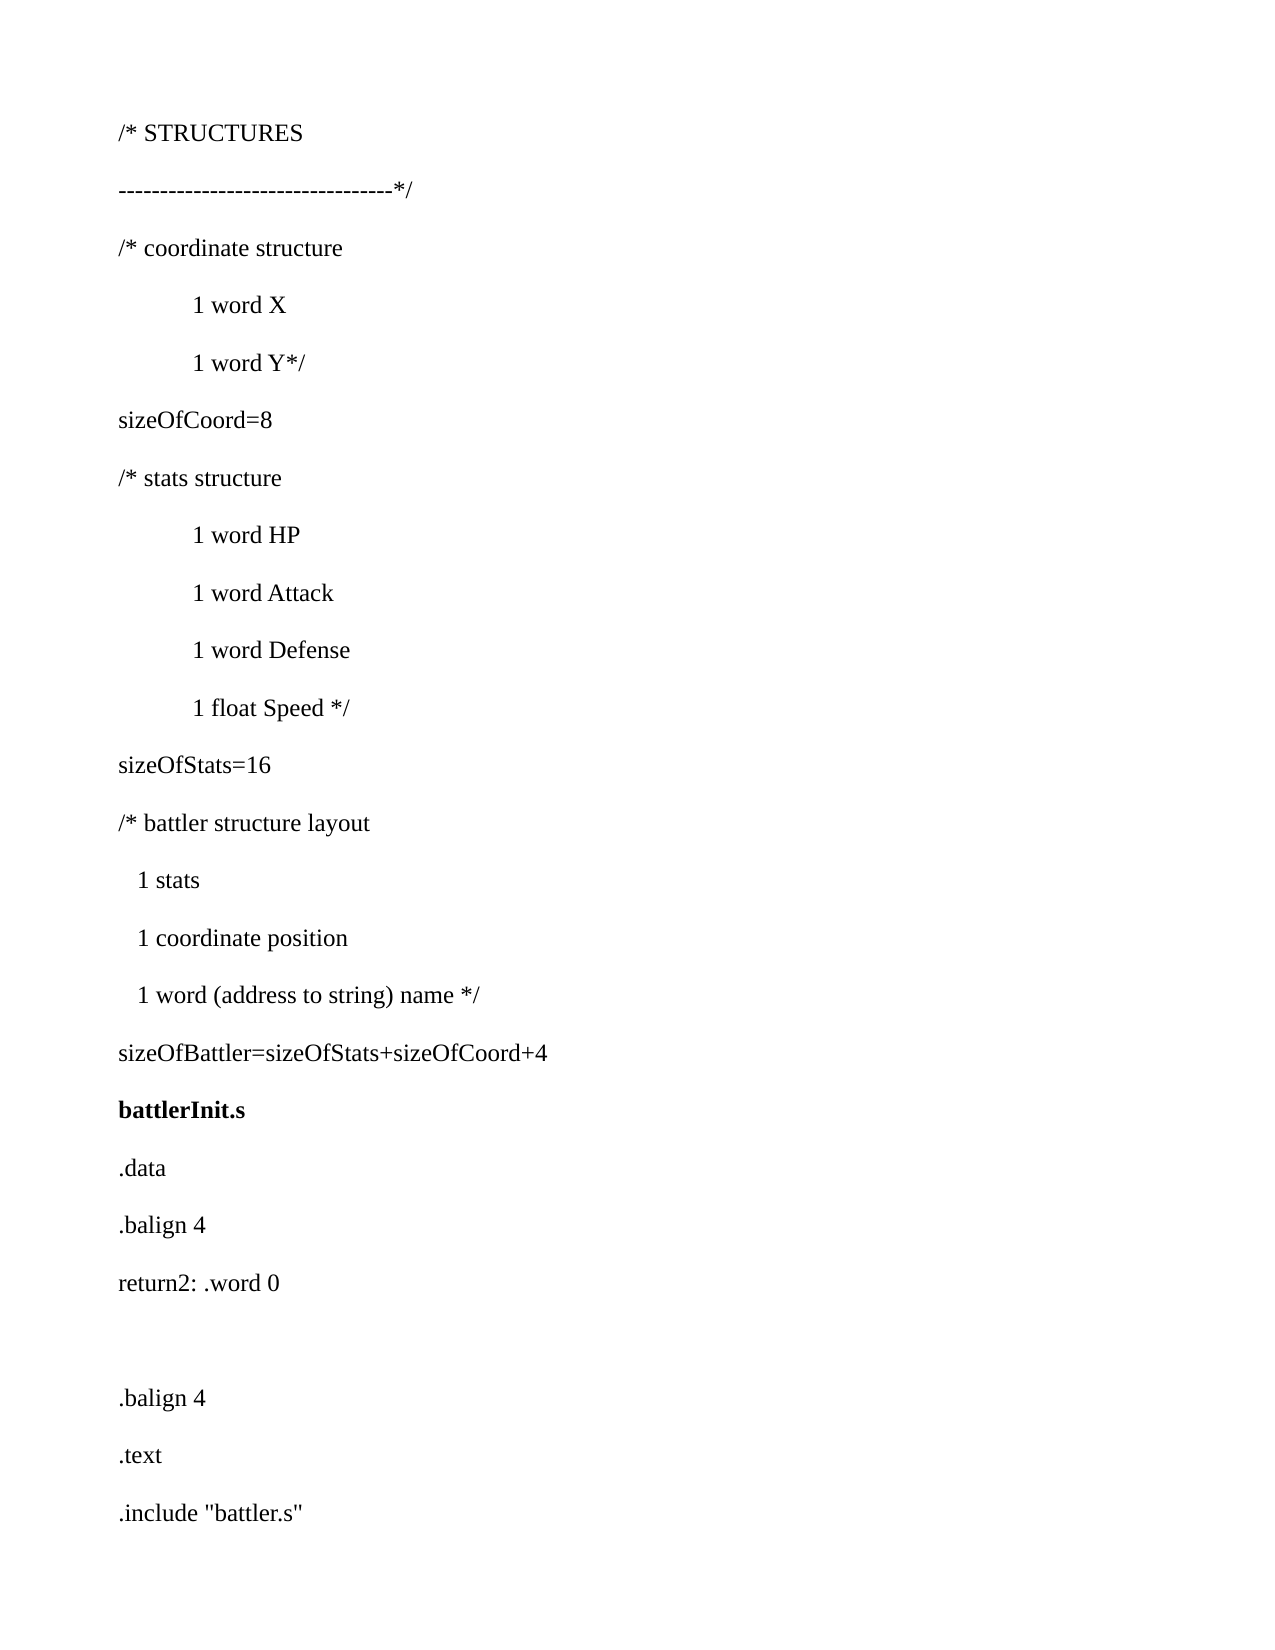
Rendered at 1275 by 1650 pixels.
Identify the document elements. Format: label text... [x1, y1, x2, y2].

text ---------------------------------*/ [118, 176, 1157, 204]
text .text [118, 1441, 1157, 1469]
text 1 word Defense [118, 636, 1157, 664]
text .balign 4 [118, 1211, 1157, 1239]
text 1 stats [118, 866, 1157, 894]
text /* stats structure [118, 463, 1157, 492]
text .include "battler.s" [118, 1498, 1157, 1527]
text .balign 4 [118, 1383, 1157, 1412]
text sizeOfCoord=8 [118, 406, 1157, 434]
text 1 float Speed */ [118, 693, 1157, 722]
text sizeOfStats=16 [118, 751, 1157, 779]
text 1 word (address to string) name */ [118, 981, 1157, 1009]
text 1 word Attack [118, 578, 1157, 607]
text 1 coordinate position [118, 923, 1157, 952]
text 1 word X [118, 291, 1157, 319]
text /* STRUCTURES [118, 118, 1157, 147]
text 1 word HP [118, 521, 1157, 549]
text return2: .word 0 [118, 1268, 1157, 1297]
text /* battler structure layout [118, 808, 1157, 837]
text 1 word Y*/ [118, 348, 1157, 377]
text sizeOfBattler=sizeOfStats+sizeOfCoord+4 battlerInit.s .data [118, 1038, 1157, 1182]
text /* coordinate structure [118, 233, 1157, 262]
